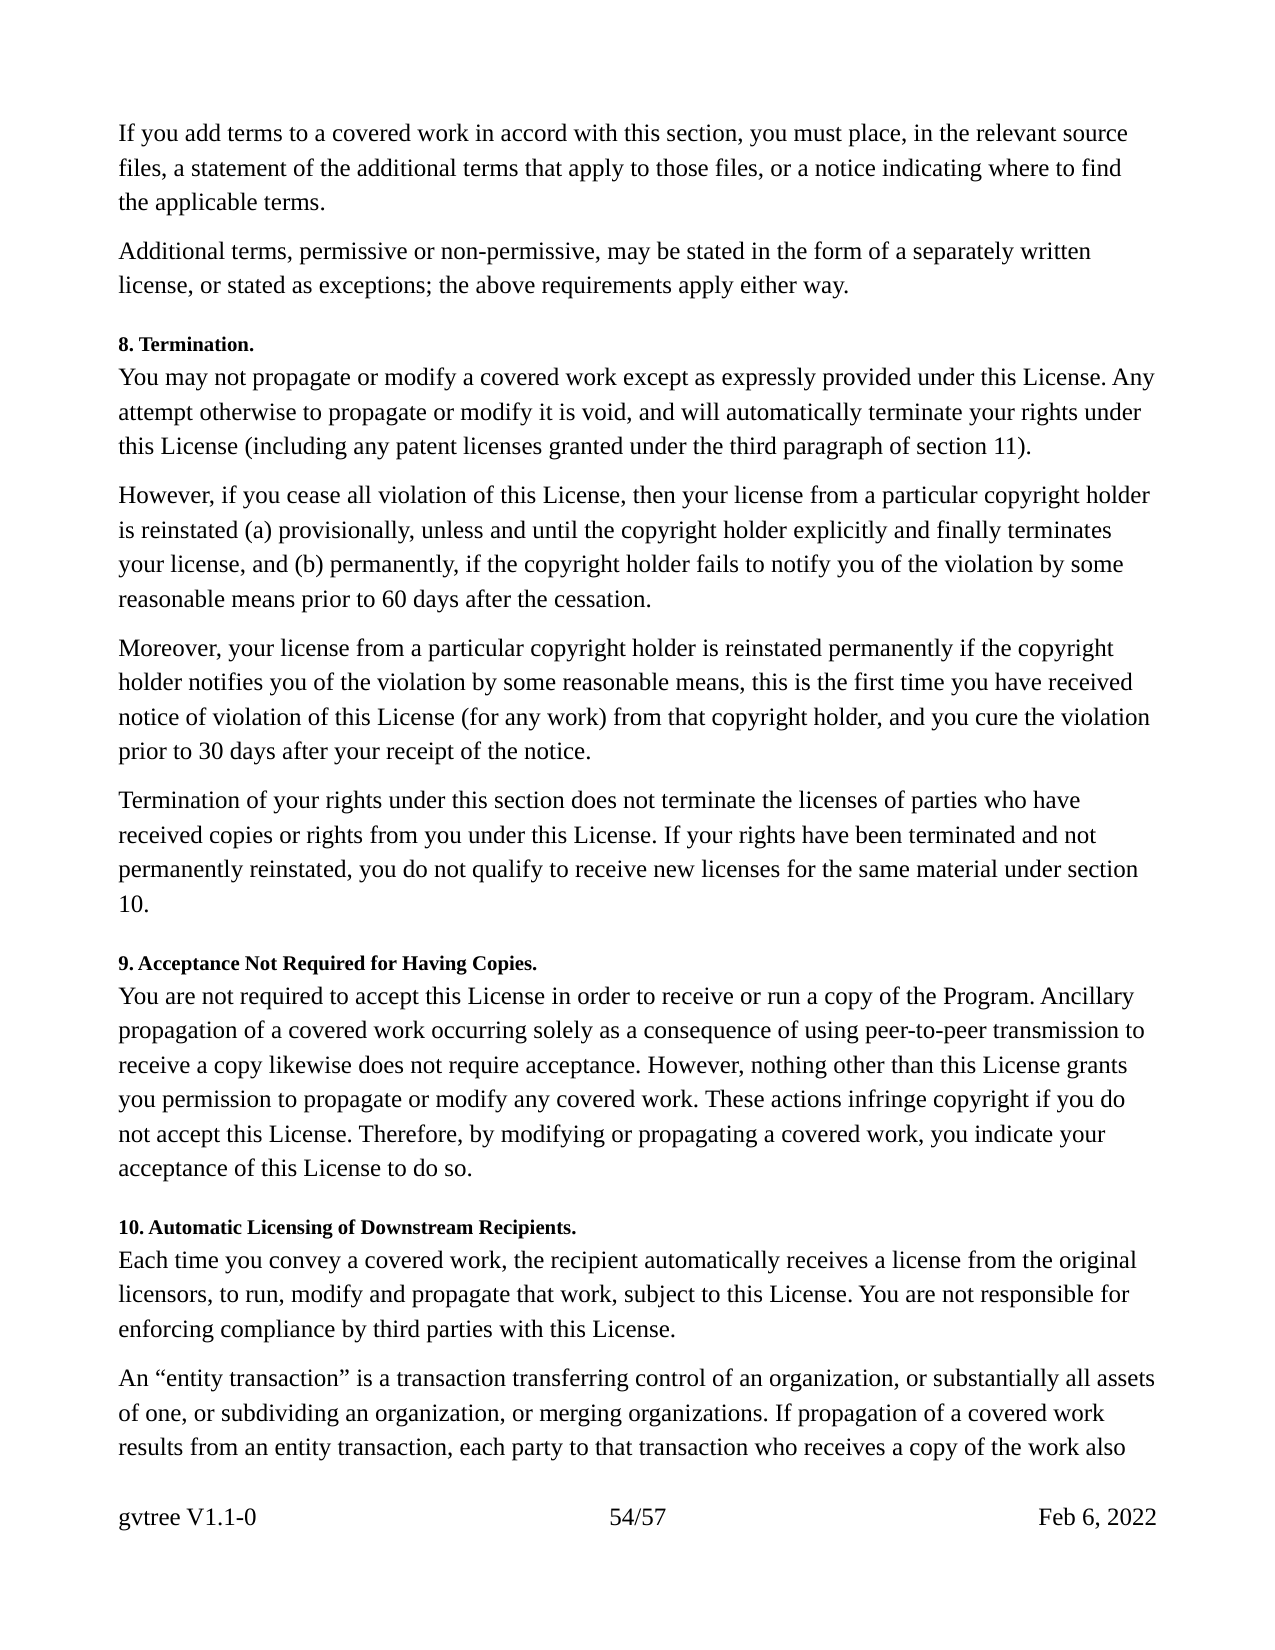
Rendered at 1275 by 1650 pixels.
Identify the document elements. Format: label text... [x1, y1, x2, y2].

text You may not propagate or modify a covered work except as expressly provided under this License. Any attempt otherwise to propagate or modify it is void, and will automatically terminate your rights under this License (including any patent licenses granted under the third paragraph of section 11). [118, 362, 1157, 460]
text If you add terms to a covered work in accord with this section, you must place, in the relevant source files, a statement of the additional terms that apply to those files, or a notice indicating where to find the applicable terms. [118, 118, 1157, 216]
text Each time you convey a covered work, the recipient automatically receives a license from the original licensors, to run, modify and propagate that work, subject to this License. You are not responsible for enforcing compliance by third parties with this License. [118, 1245, 1157, 1343]
text An “entity transaction” is a transaction transferring control of an organization, or substantially all assets of one, or subdividing an organization, or merging organizations. If propagation of a covered work results from an entity transaction, each party to that transaction who receives a copy of the work also [118, 1363, 1157, 1461]
subtitle 8. Termination. [118, 332, 1157, 356]
text Moreover, your license from a particular copyright holder is reinstated permanently if the copyright holder notifies you of the violation by some reasonable means, this is the first time you have received notice of violation of this License (for any work) from that copyright holder, and you cure the violation prior to 30 days after your receipt of the notice. [118, 633, 1157, 765]
text Termination of your rights under this section does not terminate the licenses of parties who have received copies or rights from you under this License. If your rights have been terminated and not permanently reinstated, you do not qualify to receive new licenses for the same material under section 10. [118, 786, 1157, 918]
subtitle 10. Automatic Licensing of Downstream Recipients. [118, 1215, 1157, 1239]
text You are not required to accept this License in order to receive or run a copy of the Program. Ancillary propagation of a covered work occurring solely as a consequence of using peer-to-peer transmission to receive a copy likewise does not require acceptance. However, nothing other than this License grants you permission to propagate or modify any covered work. These actions infringe copyright if you do not accept this License. Therefore, by modifying or propagating a covered work, you indicate your acceptance of this License to do so. [118, 981, 1157, 1182]
text However, if you cease all violation of this License, then your license from a particular copyright holder is reinstated (a) provisionally, unless and until the copyright holder explicitly and finally terminates your license, and (b) permanently, if the copyright holder fails to notify you of the violation by some reasonable means prior to 60 days after the cessation. [118, 481, 1157, 613]
subtitle 9. Acceptance Not Required for Having Copies. [118, 951, 1157, 974]
text Additional terms, permissive or non-permissive, may be stated in the form of a separately written license, or stated as exceptions; the above requirements apply either way. [118, 236, 1157, 299]
